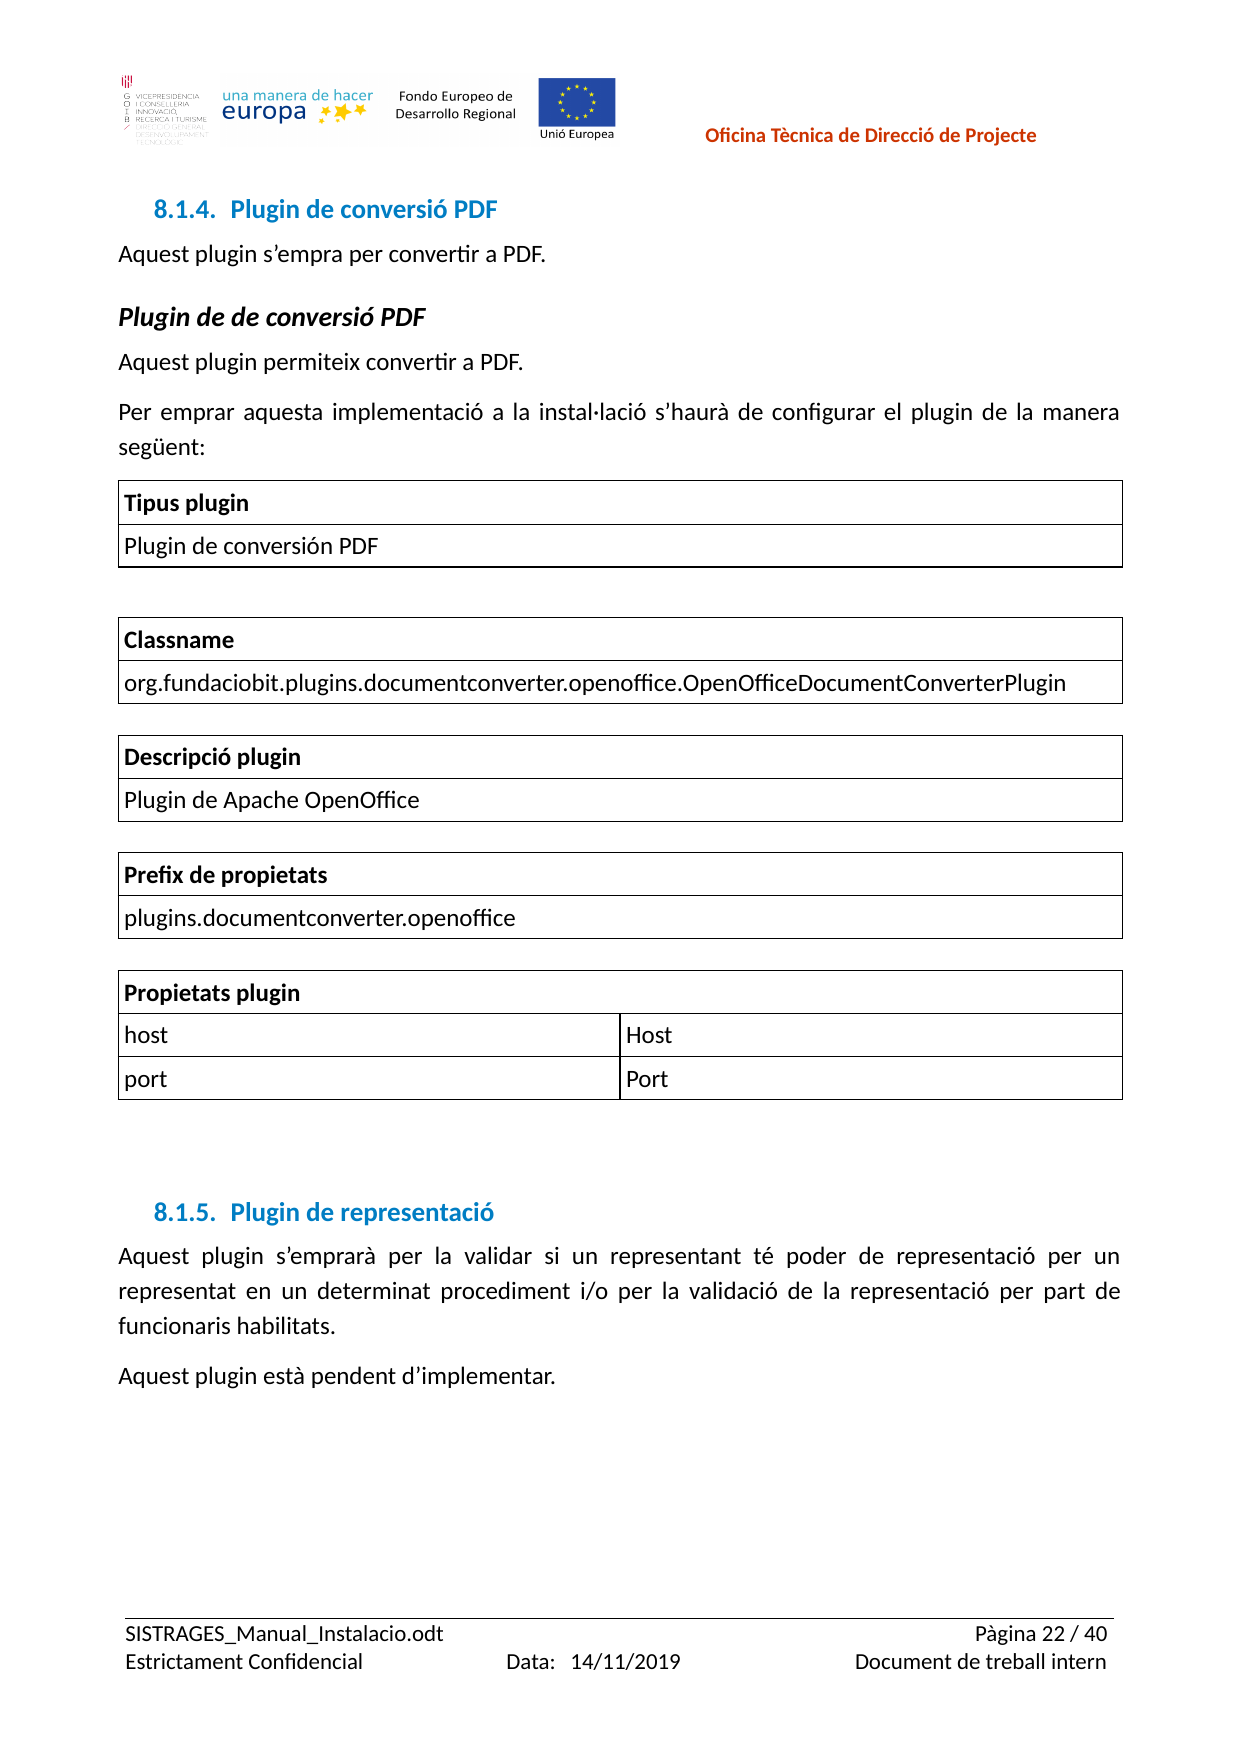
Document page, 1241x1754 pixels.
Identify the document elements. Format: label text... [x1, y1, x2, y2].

table_cell Plugin de conversión PDF [119, 525, 1122, 566]
subtitle Plugin de de conversió PDF [118, 300, 1122, 334]
table_cell org.fundaciobit.plugins.documentconverter.openoffice.OpenOfficeDocumentConverterPlugin [119, 661, 1122, 703]
table_cell Plugin de Apache OpenOffice [119, 779, 1122, 821]
subtitle Plugin de conversió PDF [153, 192, 1122, 225]
text Aquest plugin s’emprarà per la validar si un representant té poder de representació per un representat en un determinat procediment i/o per la validació de la representació per part de funcionaris habilitats. [118, 1240, 1122, 1341]
picture [219, 73, 621, 147]
subtitle Plugin de representació [153, 1195, 1122, 1228]
picture [118, 73, 213, 147]
table_header Prefix de propietats [119, 853, 1122, 895]
table_cell plugins.documentconverter.openoffice [119, 896, 1122, 938]
table_header Classname [119, 618, 1122, 660]
table_cell Port [621, 1057, 1122, 1099]
text Aquest plugin permiteix convertir a PDF. [118, 346, 1122, 377]
table_cell Host [621, 1014, 1122, 1056]
text Aquest plugin s’empra per convertir a PDF. [118, 238, 1122, 268]
text Per emprar aquesta implementació a la instal·lació s’haurà de configurar el plugin de la manera següent: [118, 396, 1122, 461]
text Aquest plugin està pendent d’implementar. [118, 1360, 1122, 1390]
table_header Descripció plugin [119, 736, 1122, 778]
table_cell host [119, 1014, 619, 1056]
table_header Tipus plugin [119, 481, 1122, 523]
table_cell port [119, 1057, 619, 1099]
table_header Propietats plugin [119, 971, 1122, 1013]
